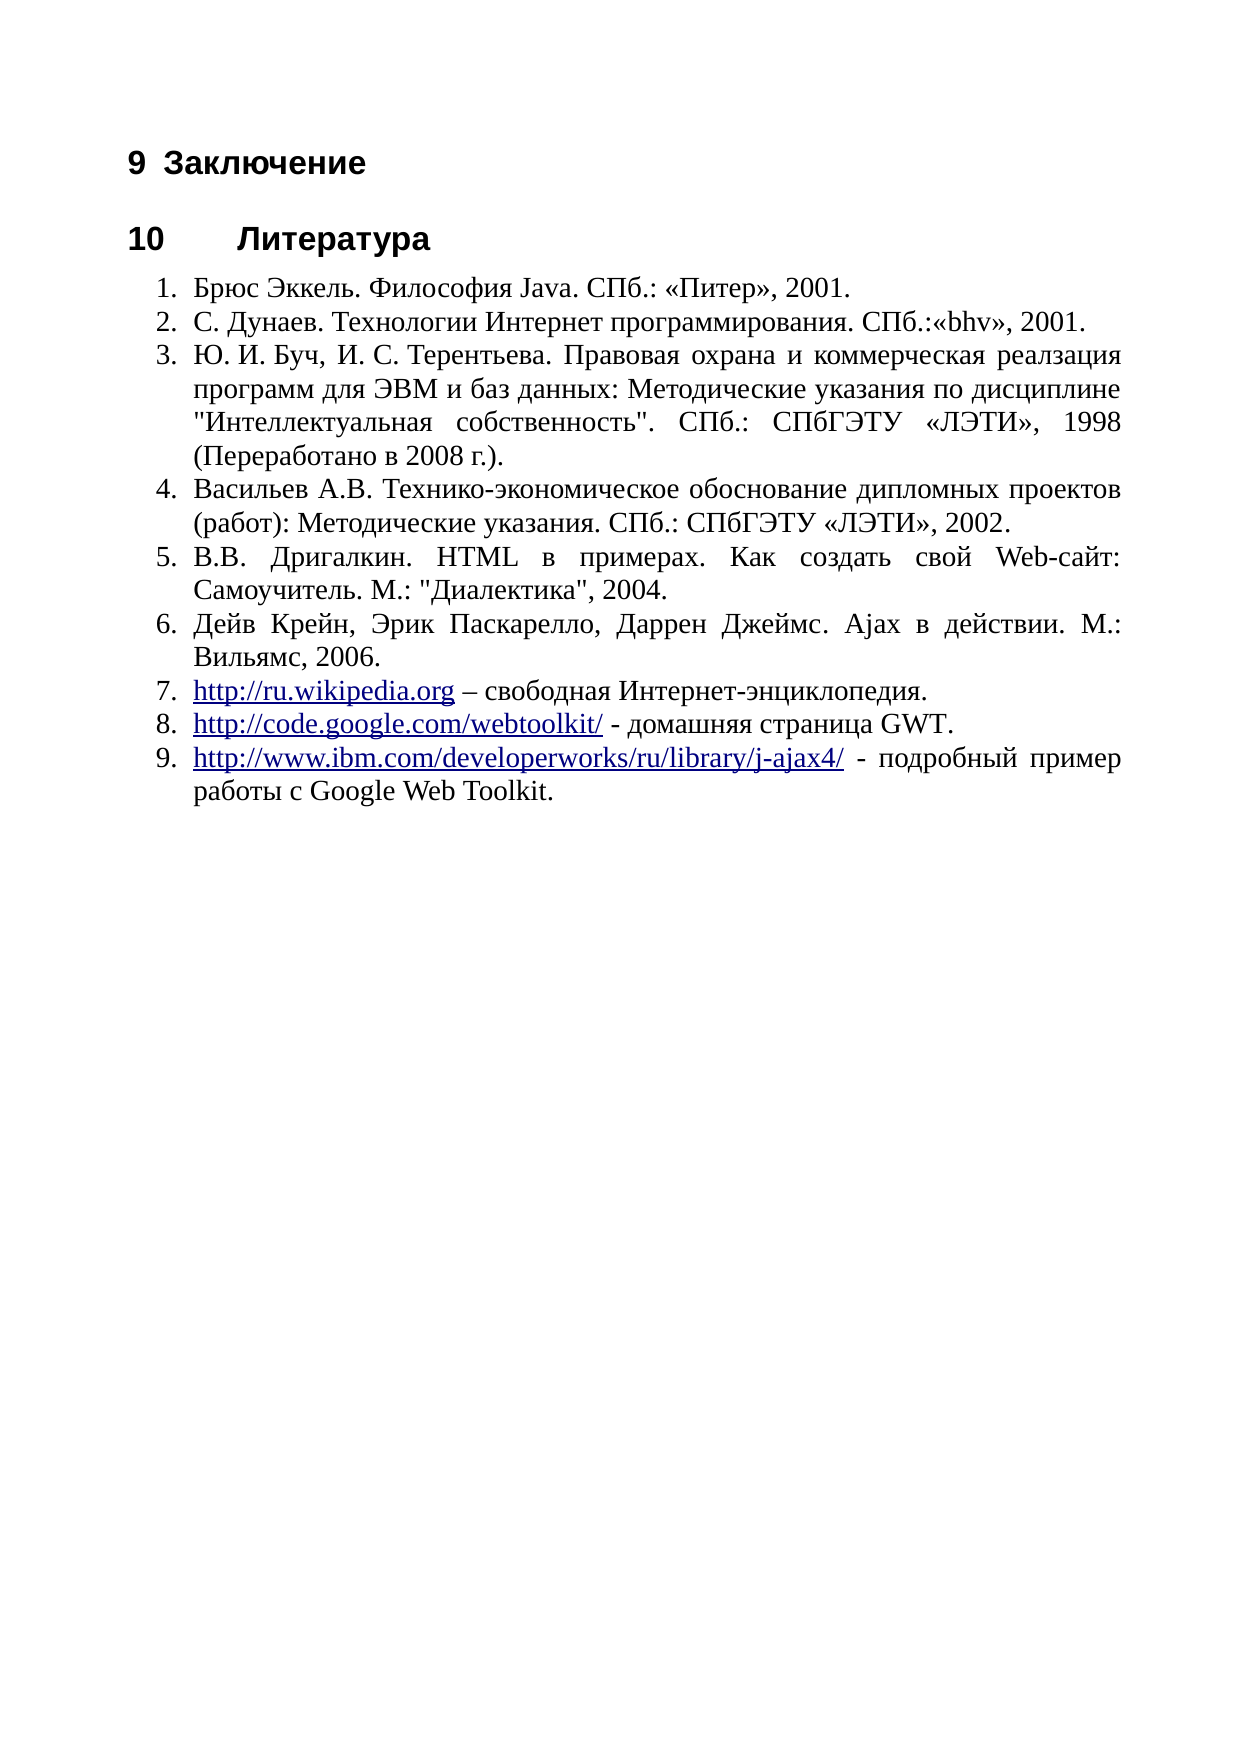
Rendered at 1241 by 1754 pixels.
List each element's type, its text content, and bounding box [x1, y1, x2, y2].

list Ю. И. Буч, И. С. Терентьева. Правовая охрана и коммерческая реалзация программ для ЭВМ и баз данных: Методические указания по дисциплине "Интеллектуальная собственность". СПб.: СПбГЭТУ «ЛЭТИ», 1998 (Переработано в 2008 г.). [156, 337, 1122, 472]
list Васильев А.В. Технико-экономическое обоснование дипломных проектов (работ): Методические указания. СПб.: СПбГЭТУ «ЛЭТИ», 2002. [156, 472, 1122, 539]
list http://code.google.com/webtoolkit/ - домашняя страница GWT. [156, 706, 1122, 740]
list В.В. Дригалкин. HTML в примерах. Как создать свой Web-сайт: Самоучитель. М.: "Диалектика", 2004. [156, 539, 1122, 606]
subtitle Заключение [118, 143, 1122, 182]
list Дейв Крейн, Эрик Паскарелло, Даррен Джеймс. Ajax в действии. М.: Вильямс, 2006. [156, 606, 1122, 673]
subtitle Литература [118, 219, 1122, 258]
list Брюс Эккель. Философия Java. СПб.: «Питер», 2001. [156, 270, 1122, 304]
list С. Дунаев. Технологии Интернет программирования. СПб.:«bhv», 2001. [156, 304, 1122, 337]
list http://www.ibm.com/developerworks/ru/library/j-ajax4/ - подробный пример работы с Google Web Toolkit. [156, 740, 1122, 807]
list http://ru.wikipedia.org – свободная Интернет-энциклопедия. [156, 673, 1122, 706]
